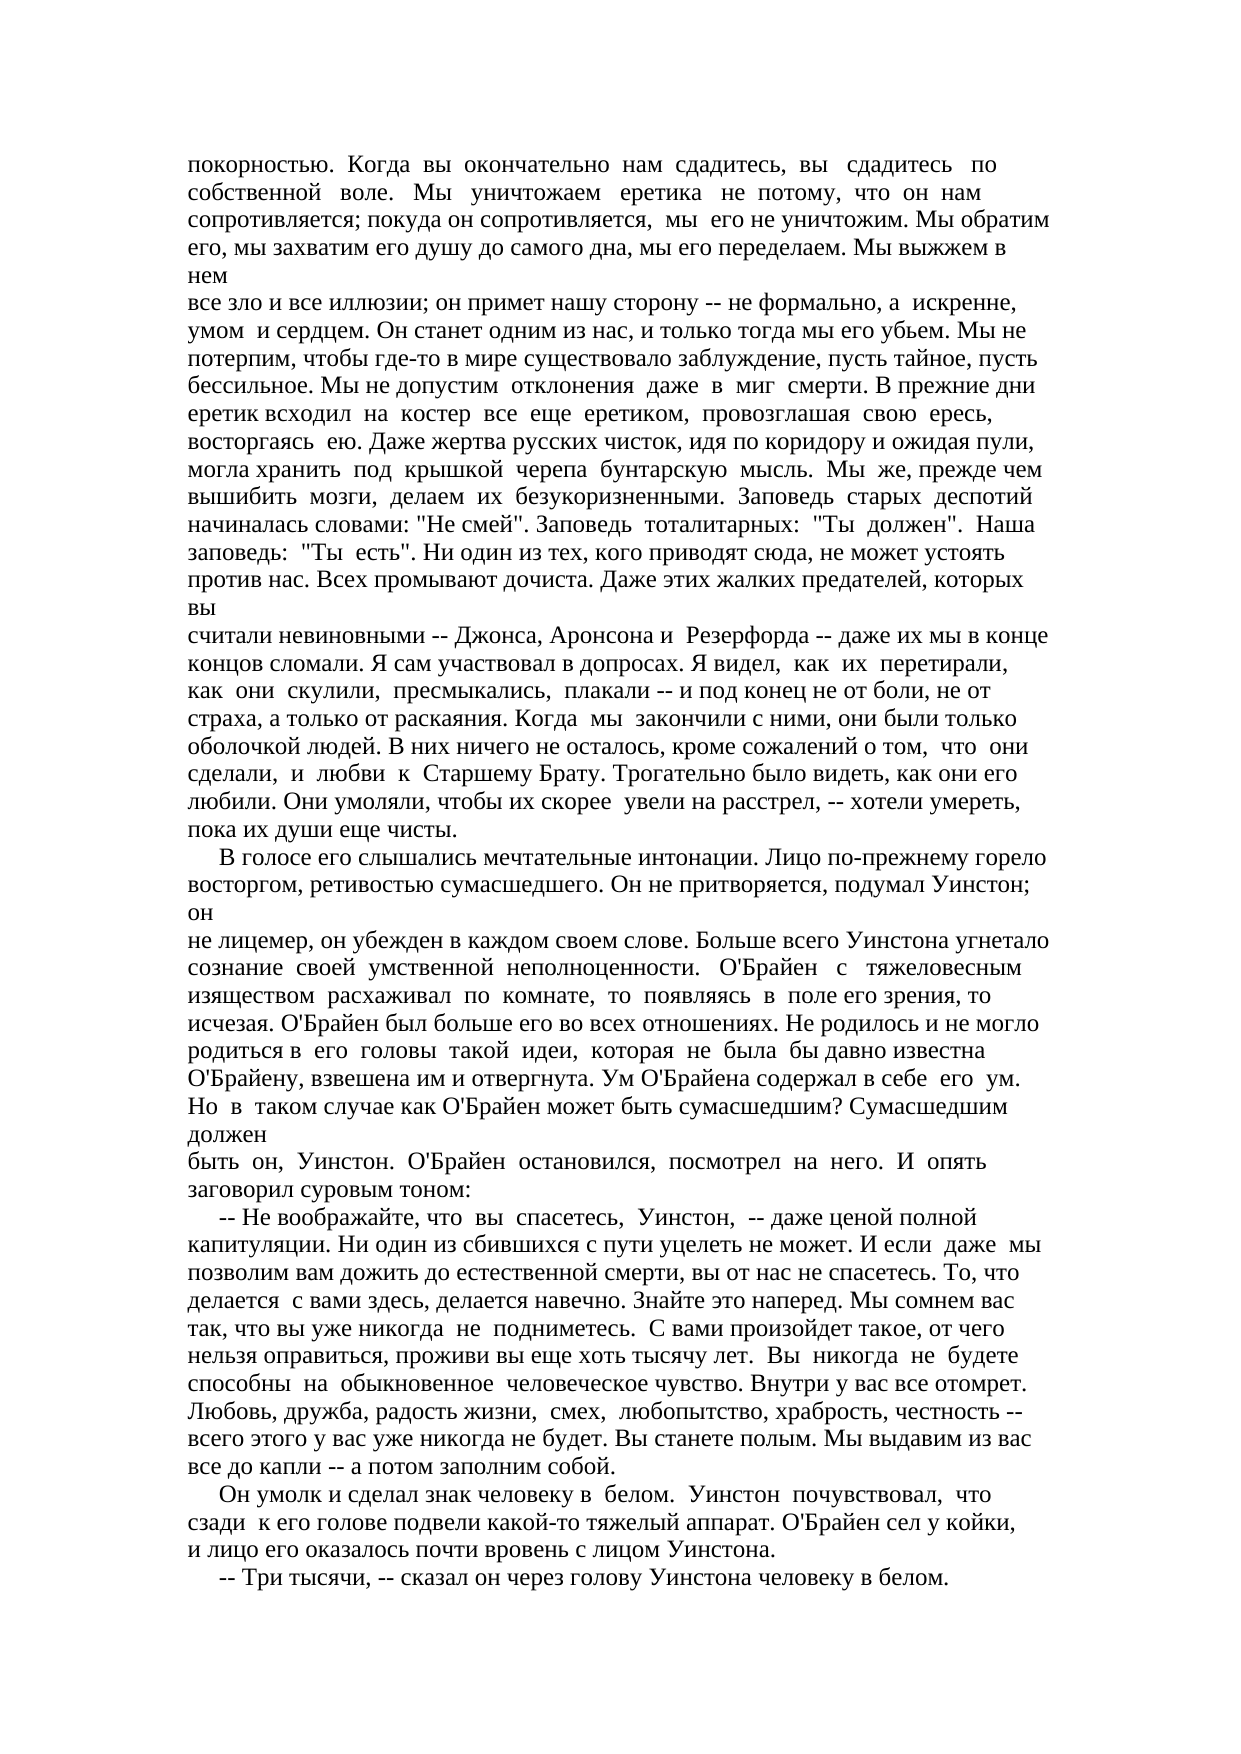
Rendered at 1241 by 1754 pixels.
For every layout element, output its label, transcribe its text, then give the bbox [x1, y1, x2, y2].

text считали невиновными -- Джонса, Аронсона и Резерфорда -- даже их мы в конце [187, 621, 1053, 649]
text восторгаясь ею. Даже жертва русских чисток, идя по коридору и ожидая пули, [187, 427, 1053, 455]
text оболочкой людей. В них ничего не осталось, кроме сожалений о том, что они [187, 732, 1053, 759]
text все зло и все иллюзии; он примет нашу сторону -- не формально, а искренне, [187, 288, 1053, 316]
text сознание своей умственной неполноценности. О'Брайен с тяжеловесным [187, 953, 1053, 981]
text покорностью. Когда вы окончательно нам сдадитесь, вы сдадитесь по [187, 150, 1053, 178]
text Любовь, дружба, радость жизни, смех, любопытство, храбрость, честность -- [187, 1397, 1053, 1424]
text не лицемер, он убежден в каждом своем слове. Больше всего Уинстона угнетало [187, 926, 1053, 953]
text капитуляции. Ни один из сбившихся с пути уцелеть не может. И если даже мы [187, 1231, 1053, 1258]
text сделали, и любви к Старшему Брату. Трогательно было видеть, как они его [187, 759, 1053, 787]
text Но в таком случае как О'Брайен может быть сумасшедшим? Сумасшедшим должен [187, 1092, 1053, 1147]
text страха, а только от раскаяния. Когда мы закончили с ними, они были только [187, 704, 1053, 732]
text изяществом расхаживал по комнате, то появляясь в поле его зрения, то [187, 981, 1053, 1009]
text и лицо его оказалось почти вровень с лицом Уинстона. [187, 1535, 1053, 1563]
text пока их души еще чисты. [187, 815, 1053, 843]
text собственной воле. Мы уничтожаем еретика не потому, что он нам [187, 178, 1053, 205]
text заповедь: "Ты есть". Ни один из тех, кого приводят сюда, не может устоять [187, 538, 1053, 566]
text быть он, Уинстон. О'Брайен остановился, посмотрел на него. И опять [187, 1147, 1053, 1175]
text О'Брайену, взвешена им и отвергнута. Ум О'Брайена содержал в себе его ум. [187, 1064, 1053, 1092]
text его, мы захватим его душу до самого дна, мы его переделаем. Мы выжжем в нем [187, 233, 1053, 288]
text вышибить мозги, делаем их безукоризненными. Заповедь старых деспотий [187, 482, 1053, 510]
text заговорил суровым тоном: [187, 1175, 1053, 1203]
text Он умолк и сделал знак человеку в белом. Уинстон почувствовал, что [187, 1480, 1053, 1508]
text родиться в его головы такой идеи, которая не была бы давно известна [187, 1037, 1053, 1064]
text сопротивляется; покуда он сопротивляется, мы его не уничтожим. Мы обратим [187, 205, 1053, 233]
text -- Три тысячи, -- сказал он через голову Уинстона человеку в белом. [187, 1563, 1053, 1591]
text против нас. Всех промывают дочиста. Даже этих жалких предателей, которых вы [187, 566, 1053, 621]
text любили. Они умоляли, чтобы их скорее увели на расстрел, -- хотели умереть, [187, 787, 1053, 815]
text могла хранить под крышкой черепа бунтарскую мысль. Мы же, прежде чем [187, 455, 1053, 482]
text нельзя оправиться, проживи вы еще хоть тысячу лет. Вы никогда не будете [187, 1341, 1053, 1369]
text исчезая. О'Брайен был больше его во всех отношениях. Не родилось и не могло [187, 1009, 1053, 1037]
text умом и сердцем. Он станет одним из нас, и только тогда мы его убьем. Мы не [187, 316, 1053, 344]
text всего этого у вас уже никогда не будет. Вы станете полым. Мы выдавим из вас [187, 1424, 1053, 1452]
text восторгом, ретивостью сумасшедшего. Он не притворяется, подумал Уинстон; он [187, 870, 1053, 926]
text начиналась словами: "Не смей". Заповедь тоталитарных: "Ты должен". Наша [187, 510, 1053, 538]
text бессильное. Мы не допустим отклонения даже в миг смерти. В прежние дни [187, 372, 1053, 399]
text сзади к его голове подвели какой-то тяжелый аппарат. О'Брайен сел у койки, [187, 1508, 1053, 1535]
text В голосе его слышались мечтательные интонации. Лицо по-прежнему горело [187, 843, 1053, 870]
text еретик всходил на костер все еще еретиком, провозглашая свою ересь, [187, 399, 1053, 427]
text делается с вами здесь, делается навечно. Знайте это наперед. Мы сомнем вас [187, 1286, 1053, 1314]
text все до капли -- а потом заполним собой. [187, 1452, 1053, 1480]
text концов сломали. Я сам участвовал в допросах. Я видел, как их перетирали, [187, 649, 1053, 676]
text как они скулили, пресмыкались, плакали -- и под конец не от боли, не от [187, 676, 1053, 704]
text так, что вы уже никогда не подниметесь. С вами произойдет такое, от чего [187, 1314, 1053, 1341]
text способны на обыкновенное человеческое чувство. Внутри у вас все отомрет. [187, 1369, 1053, 1397]
text потерпим, чтобы где-то в мире существовало заблуждение, пусть тайное, пусть [187, 344, 1053, 372]
text -- Не воображайте, что вы спасетесь, Уинстон, -- даже ценой полной [187, 1203, 1053, 1231]
text позволим вам дожить до естественной смерти, вы от нас не спасетесь. То, что [187, 1258, 1053, 1286]
